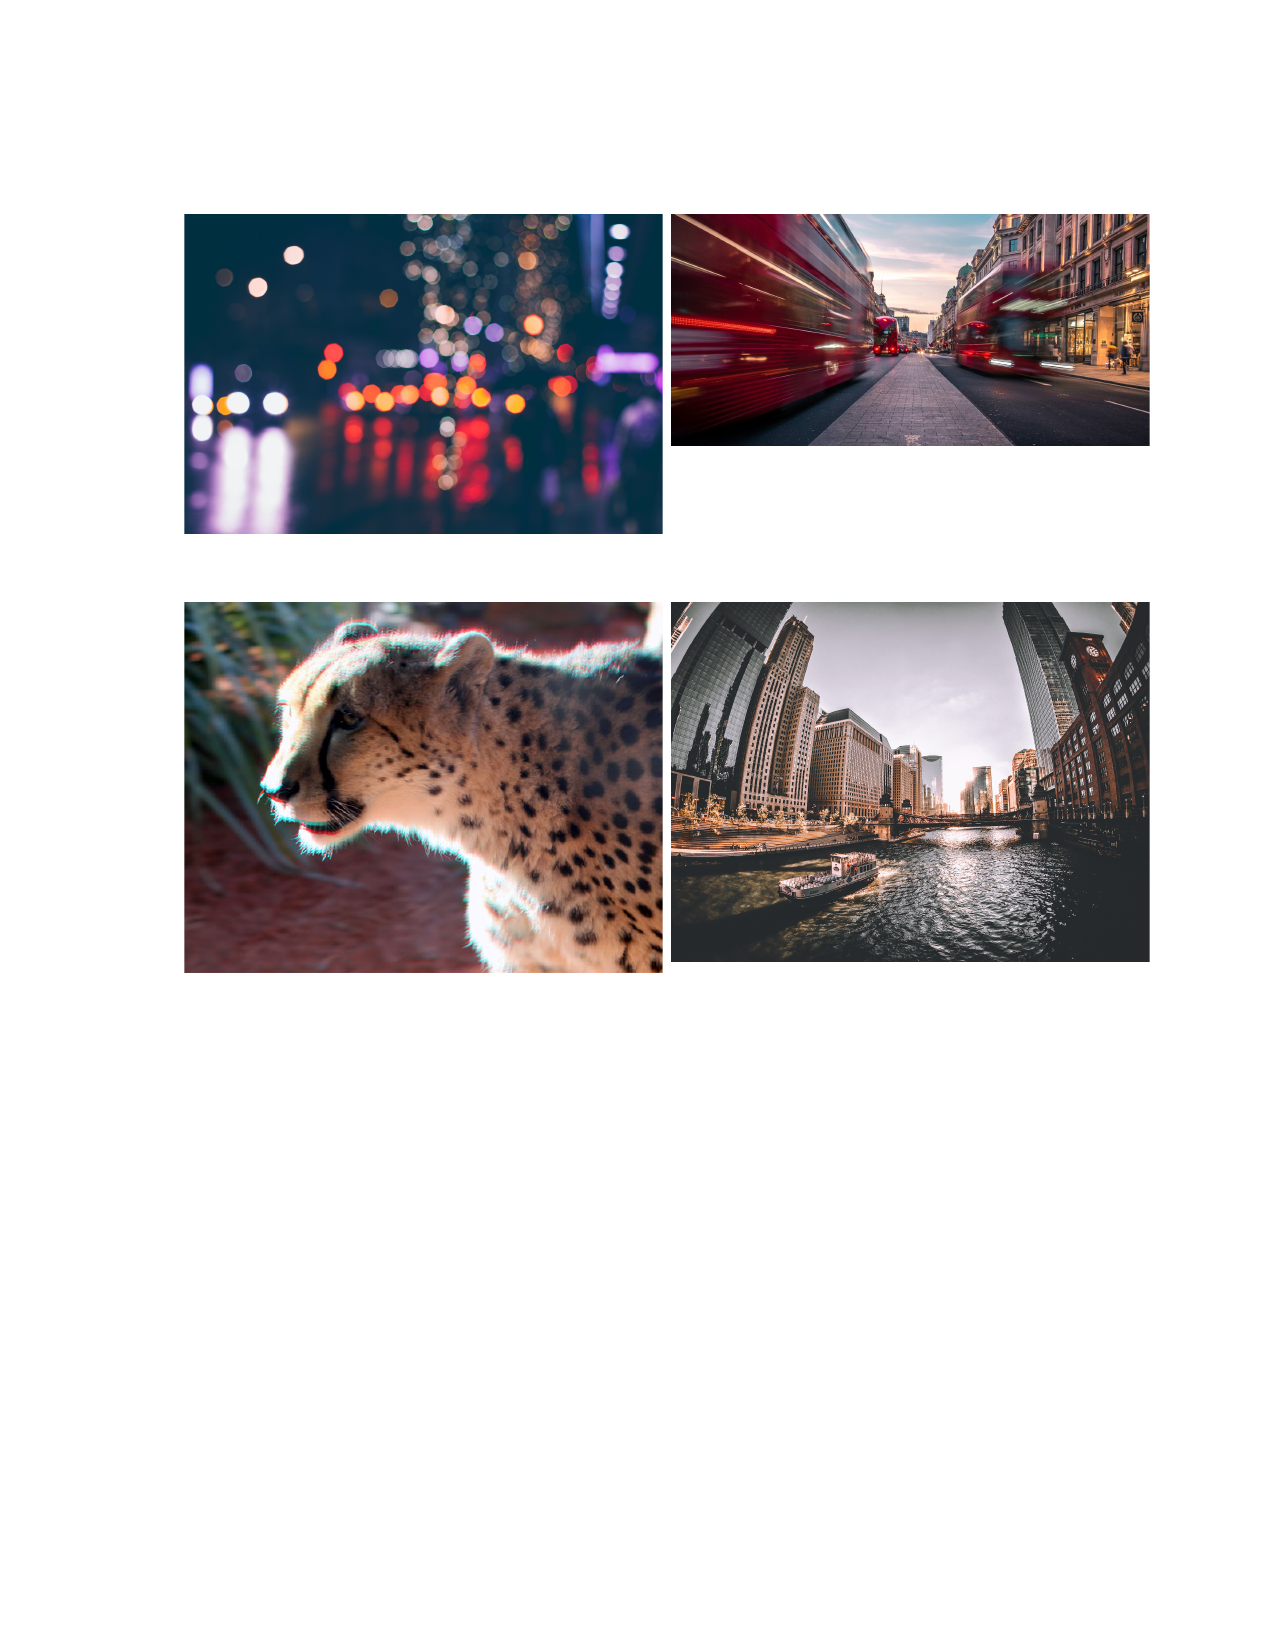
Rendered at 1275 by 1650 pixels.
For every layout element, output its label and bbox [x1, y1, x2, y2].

picture [671, 602, 1150, 962]
picture [184, 214, 663, 534]
table_header [667, 209, 1154, 568]
table_header [667, 597, 1154, 1007]
table_header [180, 209, 667, 568]
picture [184, 602, 663, 973]
picture [542, 437, 553, 453]
table_header [180, 597, 667, 1007]
picture [671, 214, 1150, 446]
